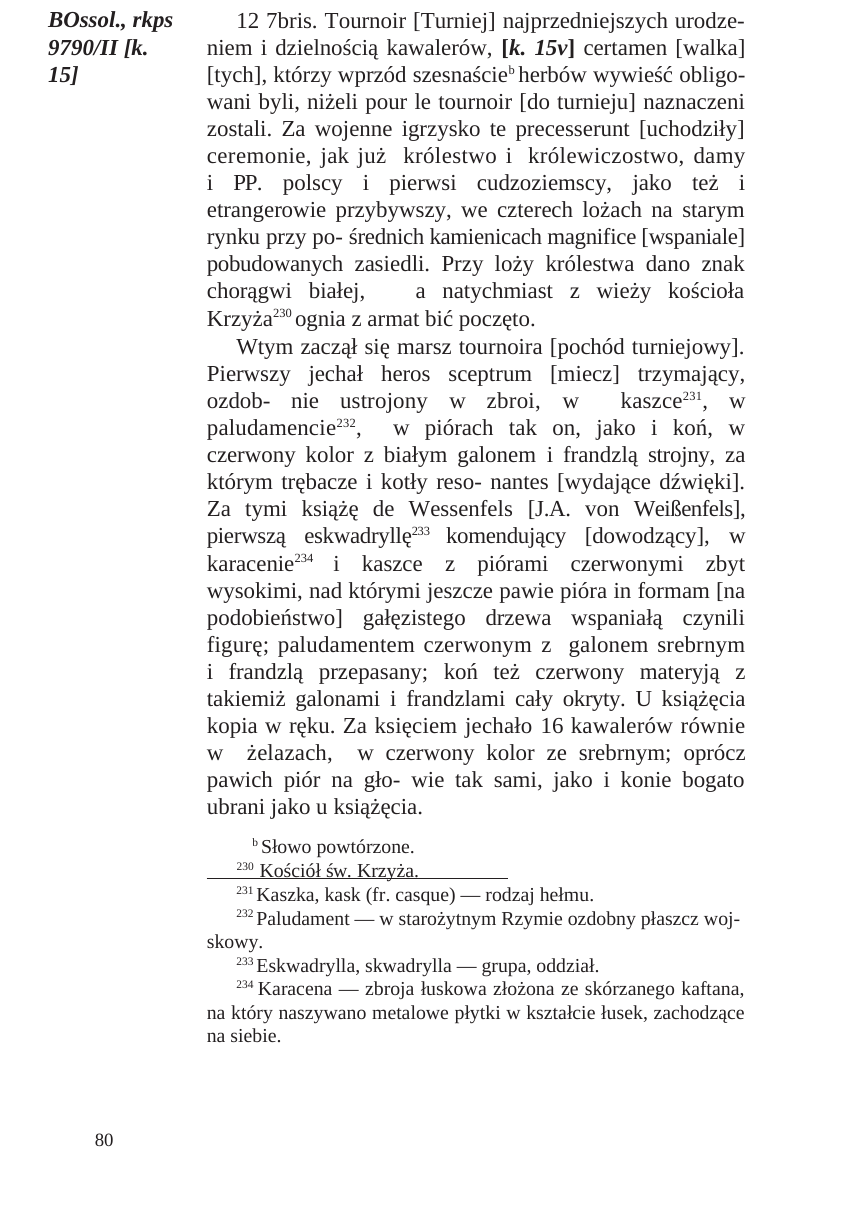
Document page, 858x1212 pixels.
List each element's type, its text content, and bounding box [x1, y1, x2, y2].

subtitle BOssol., rkps 9790/II [k. 15] [48, 6, 178, 87]
text 12 7bris. Tournoir [Turniej] najprzedniejszych urodze- niem i dzielnością kawalerów, [k. 15v] certamen [walka] [tych], którzy wprzód szesnaścieb herbów wywieść obligo- wani byli, niżeli pour le tournoir [do turnieju] naznaczeni zostali. Za wojenne igrzysko te precesserunt [uchodziły] ceremonie, jak już królestwo i królewiczostwo, damy i PP. polscy i pierwsi cudzoziemscy, jako też i etrangerowie przybywszy, we czterech lożach na starym rynku przy po- średnich kamienicach magnifice [wspaniale] pobudowanych zasiedli. Przy loży królestwa dano znak chorągwi białej, a natychmiast z wieży kościoła Krzyża230 ognia z armat bić poczęto. [207, 7, 745, 331]
text 232 Paludament — w starożytnym Rzymie ozdobny płaszcz woj- skowy. [207, 907, 752, 953]
text b Słowo powtórzone. [196, 835, 415, 858]
text Wtym zaczął się marsz tournoira [pochód turniejowy]. Pierwszy jechał heros sceptrum [miecz] trzymający, ozdob- nie ustrojony w zbroi, w kaszce231, w paludamencie232, w piórach tak on, jako i koń, w czerwony kolor z białym galonem i frandzlą strojny, za którym trębacze i kotły reso- nantes [wydające dźwięki]. Za tymi książę de Wessenfels [J.A. von Weißenfels], pierwszą eskwadryllę233 komendujący [dowodzący], w karacenie234 i kaszce z piórami czerwonymi zbyt wysokimi, nad którymi jeszcze pawie pióra in formam [na podobieństwo] gałęzistego drzewa wspaniałą czynili figurę; paludamentem czerwonym z galonem srebrnym i frandzlą przepasany; koń też czerwony materyją z takiemiż galonami i frandzlami cały okryty. U książęcia kopia w ręku. Za księciem jechało 16 kawalerów równie w żelazach, w czerwony kolor ze srebrnym; oprócz pawich piór na gło- wie tak sami, jako i konie bogato ubrani jako u książęcia. [207, 333, 746, 820]
text 233 Eskwadrylla, skwadrylla — grupa, oddział. [236, 954, 807, 976]
text 230 Kościół św. Krzyża. [196, 859, 419, 882]
text 234 Karacena — zbroja łuskowa złożona ze skórzanego kaftana, na który naszywano metalowe płytki w kształcie łusek, zachodzące na siebie. [207, 977, 745, 1047]
text 231 Kaszka, kask (fr. casque) — rodzaj hełmu. [236, 883, 807, 906]
